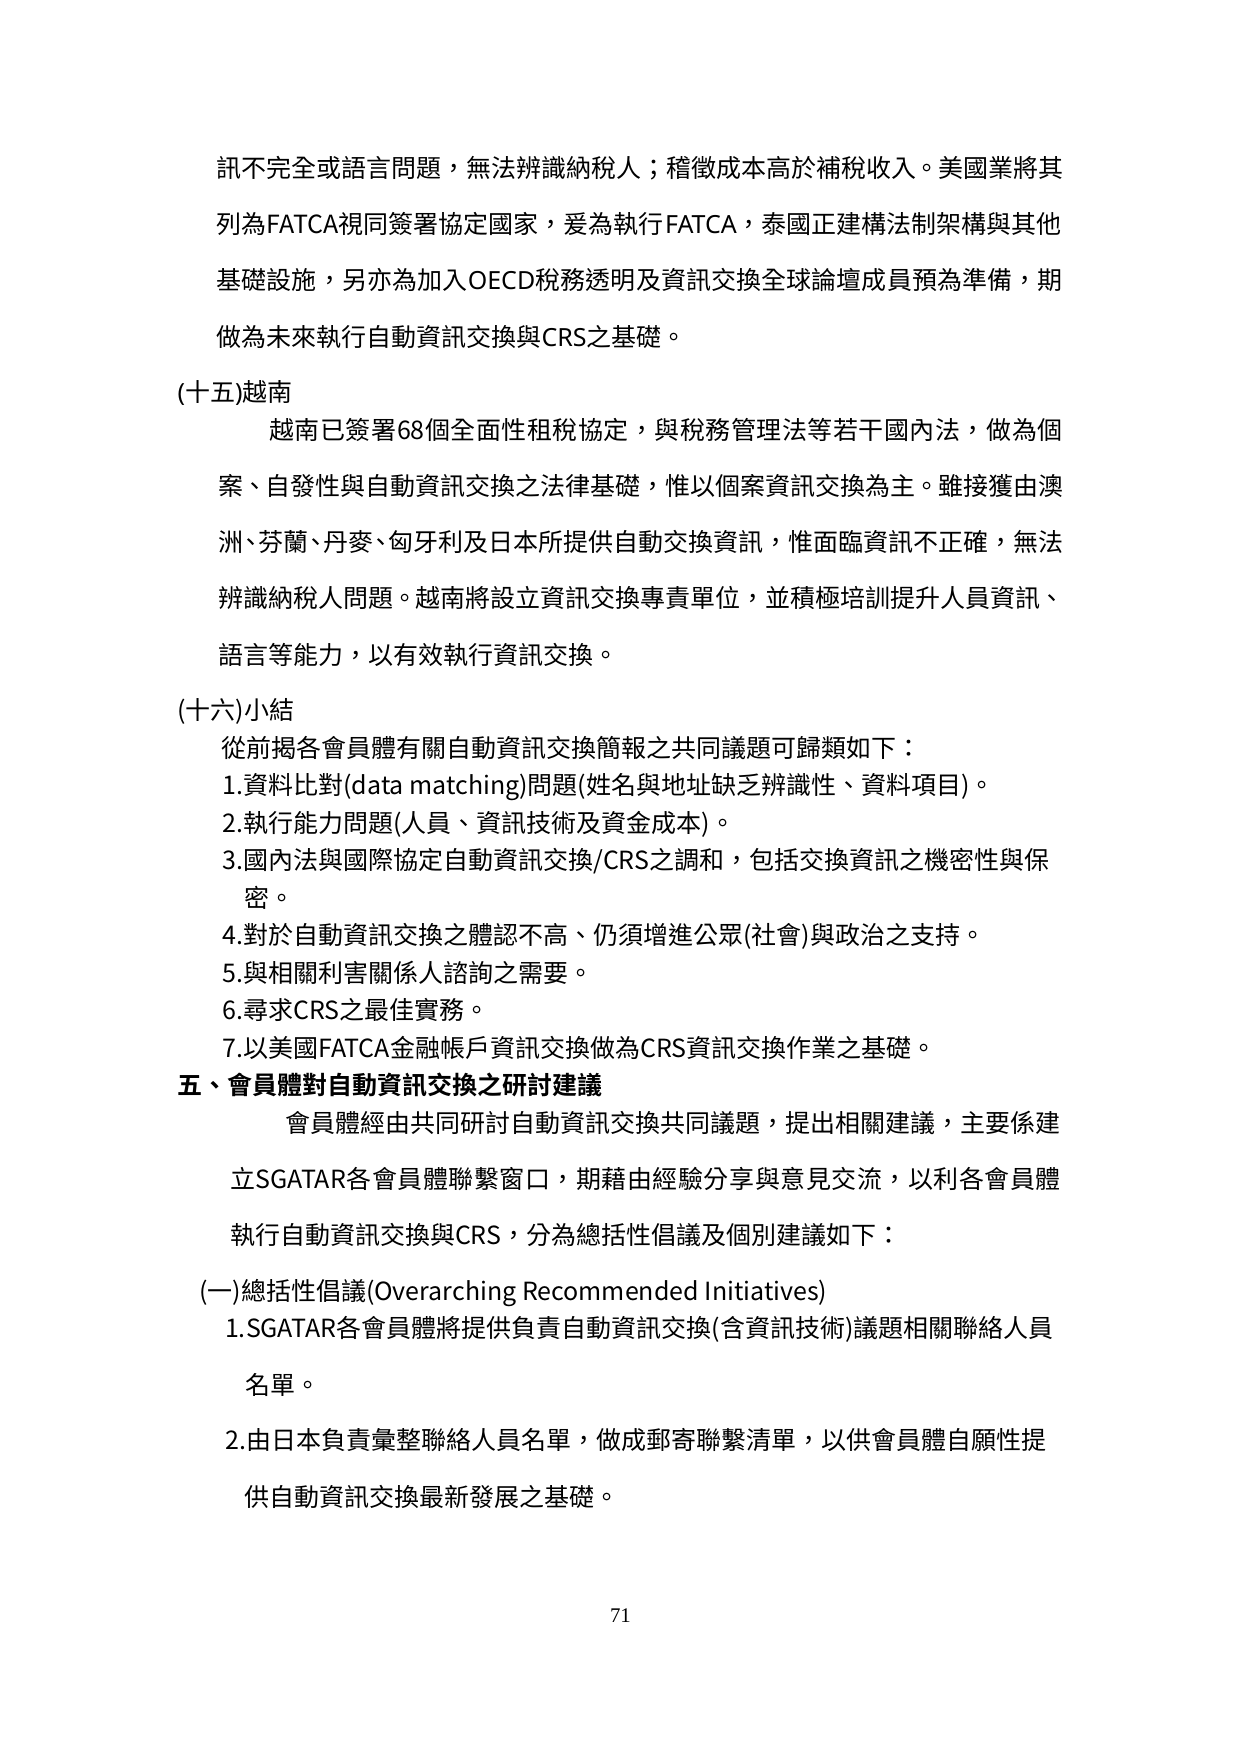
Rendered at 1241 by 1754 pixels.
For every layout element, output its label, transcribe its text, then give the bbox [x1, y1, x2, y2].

text 訊不完全或語言問題，無法辨識納稅人；稽徵成本高於補稅收入。美國業將其列為FATCA視同簽署協定國家，爰為執行FATCA，泰國正建構法制架構與其他基礎設施，另亦為加入OECD稅務透明及資訊交換全球論壇成員預為準備，期做為未來執行自動資訊交換與CRS之基礎。 [216, 148, 1063, 354]
text (十五)越南 [177, 372, 1063, 409]
text 越南已簽署68個全面性租稅協定，與稅務管理法等若干國內法，做為個案、自發性與自動資訊交換之法律基礎，惟以個案資訊交換為主。雖接獲由澳洲、芬蘭、丹麥、匈牙利及日本所提供自動交換資訊，惟面臨資訊不正確，無法辨識納稅人問題。越南將設立資訊交換專責單位，並積極培訓提升人員資訊、語言等能力，以有效執行資訊交換。 [218, 409, 1063, 672]
text 會員體經由共同研討自動資訊交換共同議題，提出相關建議，主要係建立SGATAR各會員體聯繫窗口，期藉由經驗分享與意見交流，以利各會員體執行自動資訊交換與CRS，分為總括性倡議及個別建議如下： [230, 1103, 1063, 1253]
text 5.與相關利害關係人諮詢之需要。 [222, 953, 1063, 990]
text (一)總括性倡議(Overarching Recommended Initiatives) [199, 1271, 1063, 1308]
text 五、會員體對自動資訊交換之研討建議 [177, 1065, 1063, 1103]
text 3.國內法與國際協定自動資訊交換/CRS之調和，包括交換資訊之機密性與保密。 [222, 840, 1063, 915]
text 2.執行能力問題(人員、資訊技術及資金成本)。 [222, 803, 1063, 840]
text 從前揭各會員體有關自動資訊交換簡報之共同議題可歸類如下： [221, 728, 1063, 765]
text 6.尋求CRS之最佳實務。 [222, 990, 1063, 1028]
text 1.SGATAR各會員體將提供負責自動資訊交換(含資訊技術)議題相關聯絡人員名單。 [225, 1308, 1063, 1402]
text 1.資料比對(data matching)問題(姓名與地址缺乏辨識性、資料項目)。 [222, 765, 1063, 803]
text 2.由日本負責彙整聯絡人員名單，做成郵寄聯繫清單，以供會員體自願性提供自動資訊交換最新發展之基礎。 [225, 1420, 1063, 1514]
text 4.對於自動資訊交換之體認不高、仍須增進公眾(社會)與政治之支持。 [222, 915, 1063, 953]
text (十六)小結 [177, 690, 1063, 728]
text 7.以美國FATCA金融帳戶資訊交換做為CRS資訊交換作業之基礎。 [222, 1028, 1063, 1065]
